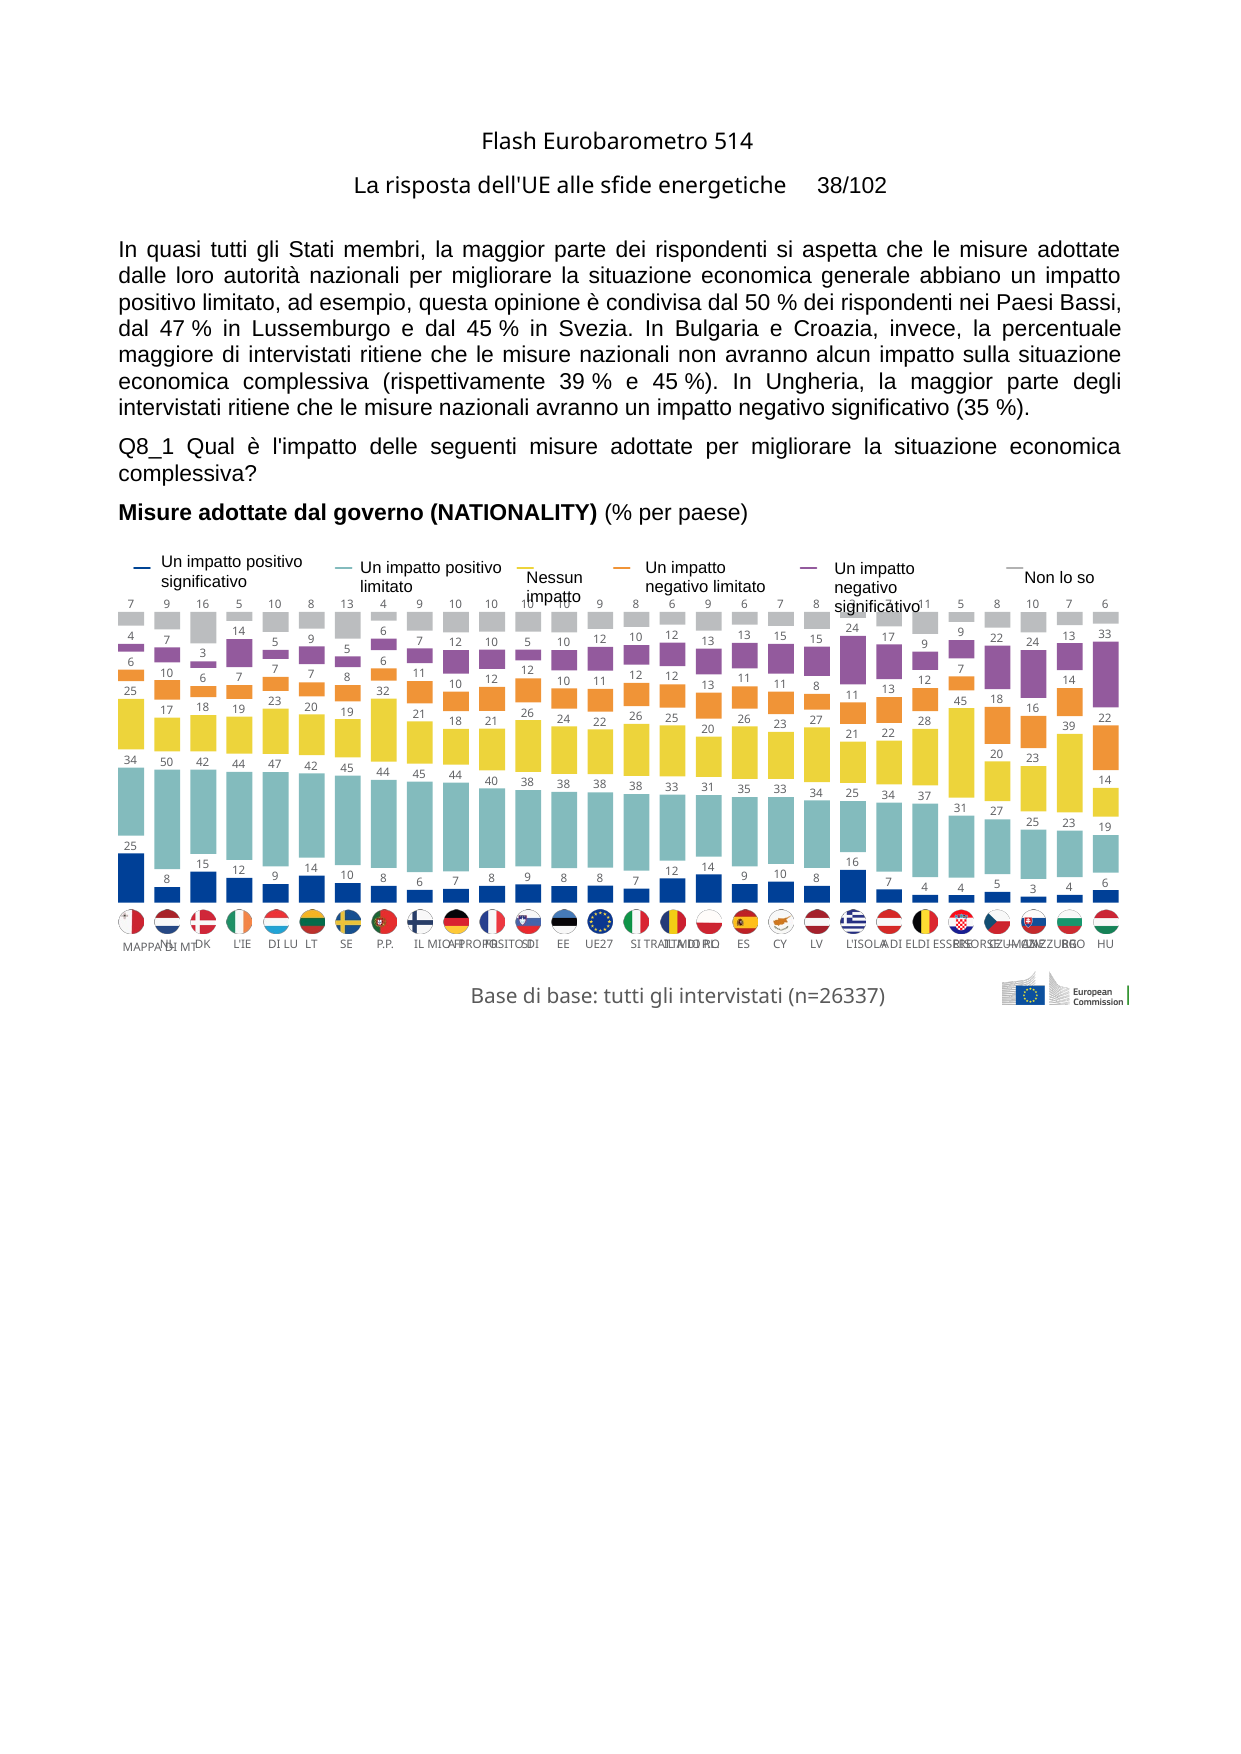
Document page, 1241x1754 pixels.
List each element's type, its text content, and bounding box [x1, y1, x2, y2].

picture [479, 909, 505, 934]
picture [263, 909, 289, 934]
picture [984, 909, 1010, 934]
picture [587, 909, 613, 934]
picture [407, 909, 433, 934]
text Q8_1 Qual è l'impatto delle seguenti misure adottate per migliorare la situazione economica complessiva? [118, 433, 1122, 486]
picture [515, 909, 541, 934]
picture [443, 909, 469, 934]
picture [1021, 909, 1046, 934]
picture [1057, 909, 1082, 934]
picture [768, 909, 794, 934]
picture [876, 909, 902, 934]
picture [1002, 971, 1129, 1005]
picture [190, 909, 216, 934]
picture [335, 909, 361, 934]
picture [551, 909, 577, 934]
picture [371, 909, 397, 934]
picture [154, 909, 180, 934]
picture [623, 909, 649, 934]
picture [226, 909, 252, 934]
text In quasi tutti gli Stati membri, la maggior parte dei rispondenti si aspetta che le misure adottate dalle loro autorità nazionali per migliorare la situazione economica generale abbiano un impatto positivo limitato, ad esempio, questa opinione è condivisa dal 50 % dei rispondenti nei Paesi Bassi, dal 47 % in Lussemburgo e dal 45 % in Svezia. In Bulgaria e Croazia, invece, la percentuale maggiore di intervistati ritiene che le misure nazionali non avranno alcun impatto sulla situazione economica complessiva (rispettivamente 39 % e 45 %). In Ungheria, la maggior parte degli intervistati ritiene che le misure nazionali avranno un impatto negativo significativo (35 %). [118, 236, 1122, 420]
picture [948, 909, 974, 934]
picture [118, 909, 144, 934]
picture [840, 909, 866, 934]
picture [660, 909, 686, 934]
text Misure adottate dal governo (NATIONALITY) (% per paese) [118, 499, 1122, 525]
picture [299, 909, 325, 934]
picture [732, 909, 758, 934]
picture [912, 909, 938, 934]
picture [696, 909, 722, 934]
picture [1093, 909, 1119, 934]
picture [804, 909, 830, 934]
